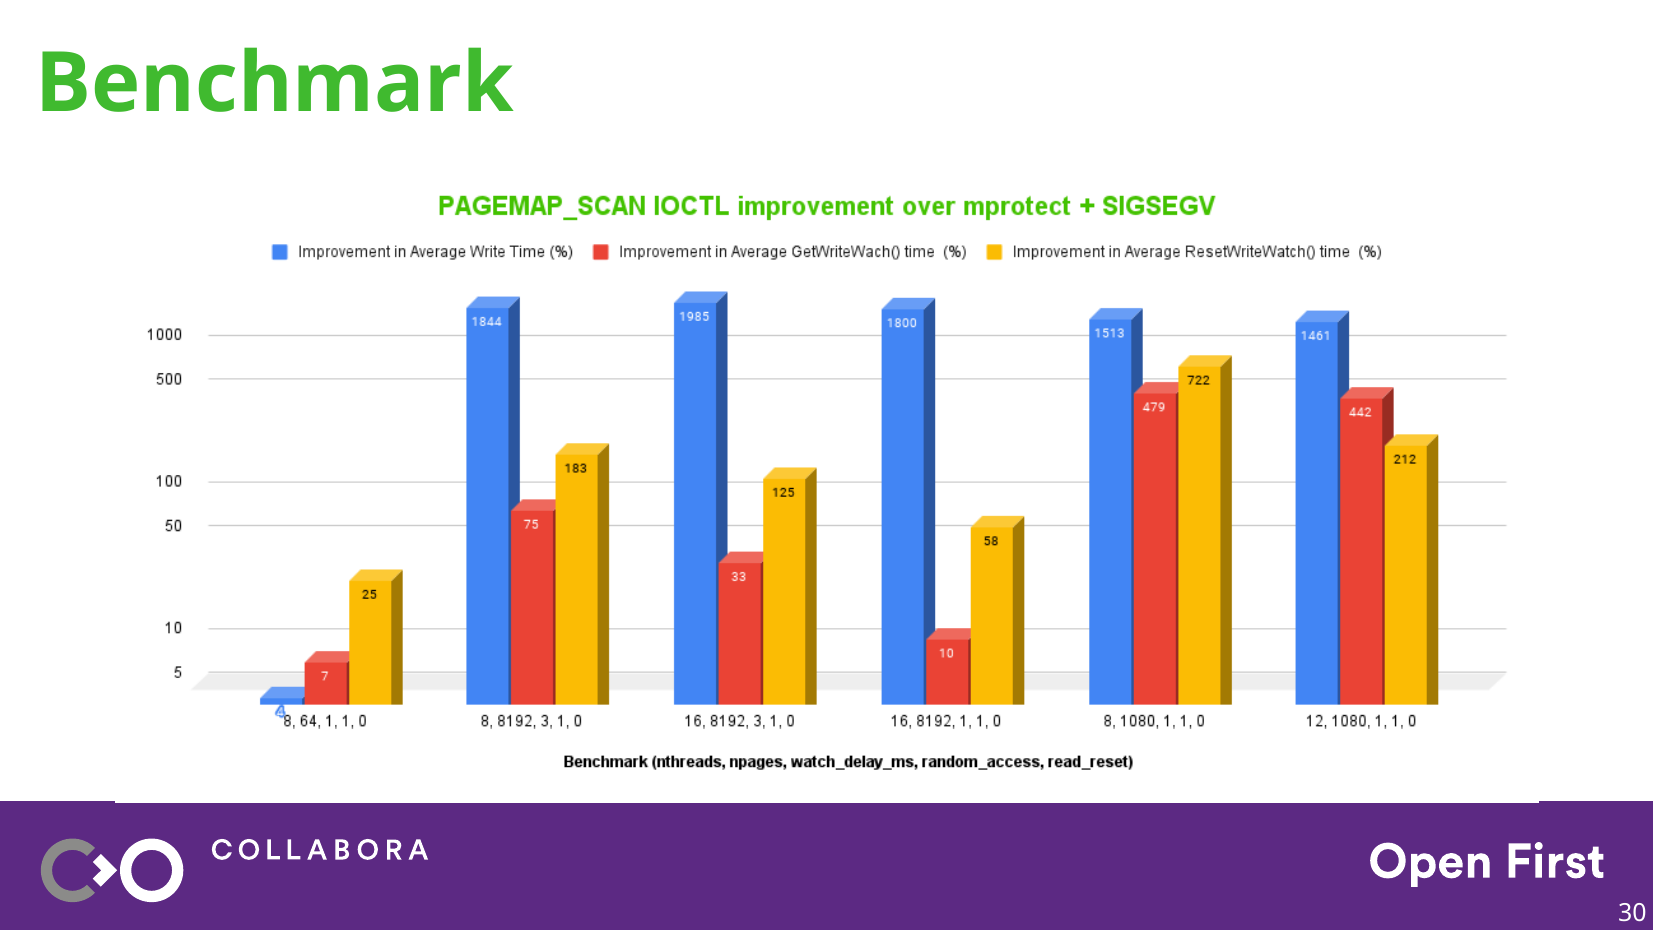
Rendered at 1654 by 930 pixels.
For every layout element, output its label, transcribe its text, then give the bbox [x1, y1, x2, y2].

title Benchmark [35, 28, 1608, 192]
picture [115, 159, 1539, 803]
